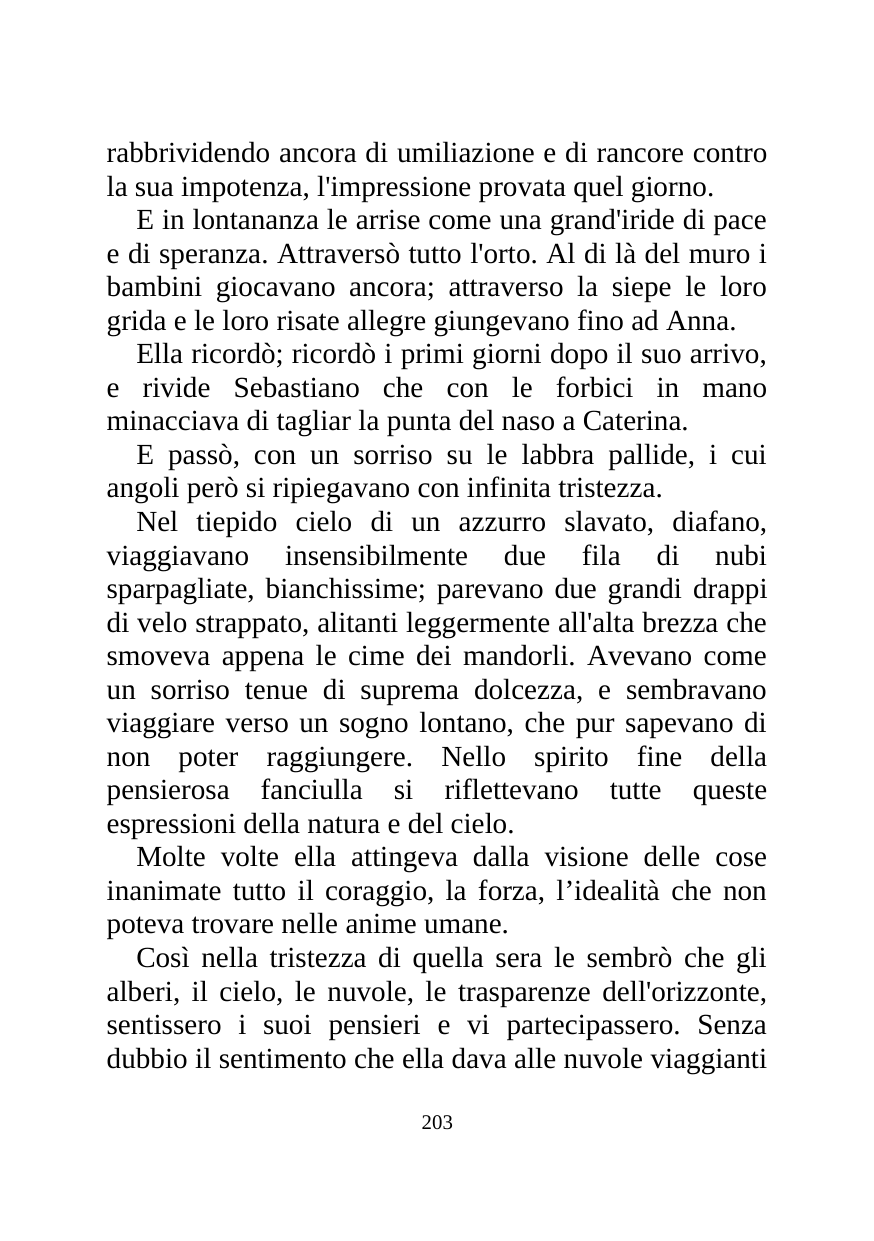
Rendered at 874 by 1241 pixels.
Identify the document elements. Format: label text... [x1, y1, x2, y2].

text rabbrividendo ancora di umiliazione e di rancore contro la sua impotenza, l'impressione provata quel giorno. [106, 135, 768, 202]
text Nel tiepido cielo di un azzurro slavato, diafano, viaggiavano insensibilmente due fila di nubi sparpagliate, bianchissime; parevano due grandi drappi di velo strappato, alitanti leggermente all'alta brezza che smoveva appena le cime dei mandorli. Avevano come un sorriso tenue di suprema dolcezza, e sembravano viaggiare verso un sogno lontano, che pur sapevano di non poter raggiungere. Nello spirito fine della pensierosa fanciulla si riflettevano tutte queste espressioni della natura e del cielo. [106, 504, 768, 839]
text E in lontananza le arrise come una grand'iride di pace e di speranza. Attraversò tutto l'orto. Al di là del muro i bambini giocavano ancora; attraverso la siepe le loro grida e le loro risate allegre giungevano fino ad Anna. [106, 202, 768, 336]
text E passò, con un sorriso su le labbra pallide, i cui angoli però si ripiegavano con infinita tristezza. [106, 437, 768, 504]
text Molte volte ella attingeva dalla visione delle cose inanimate tutto il coraggio, la forza, l’idealità che non poteva trovare nelle anime umane. [106, 839, 768, 940]
text Così nella tristezza di quella sera le sembrò che gli alberi, il cielo, le nuvole, le trasparenze dell'orizzonte, sentissero i suoi pensieri e vi partecipassero. Senza dubbio il sentimento che ella dava alle nuvole viaggianti [106, 940, 768, 1074]
text Ella ricordò; ricordò i primi giorni dopo il suo arrivo, e rivide Sebastiano che con le forbici in mano minacciava di tagliar la punta del naso a Caterina. [106, 336, 768, 437]
